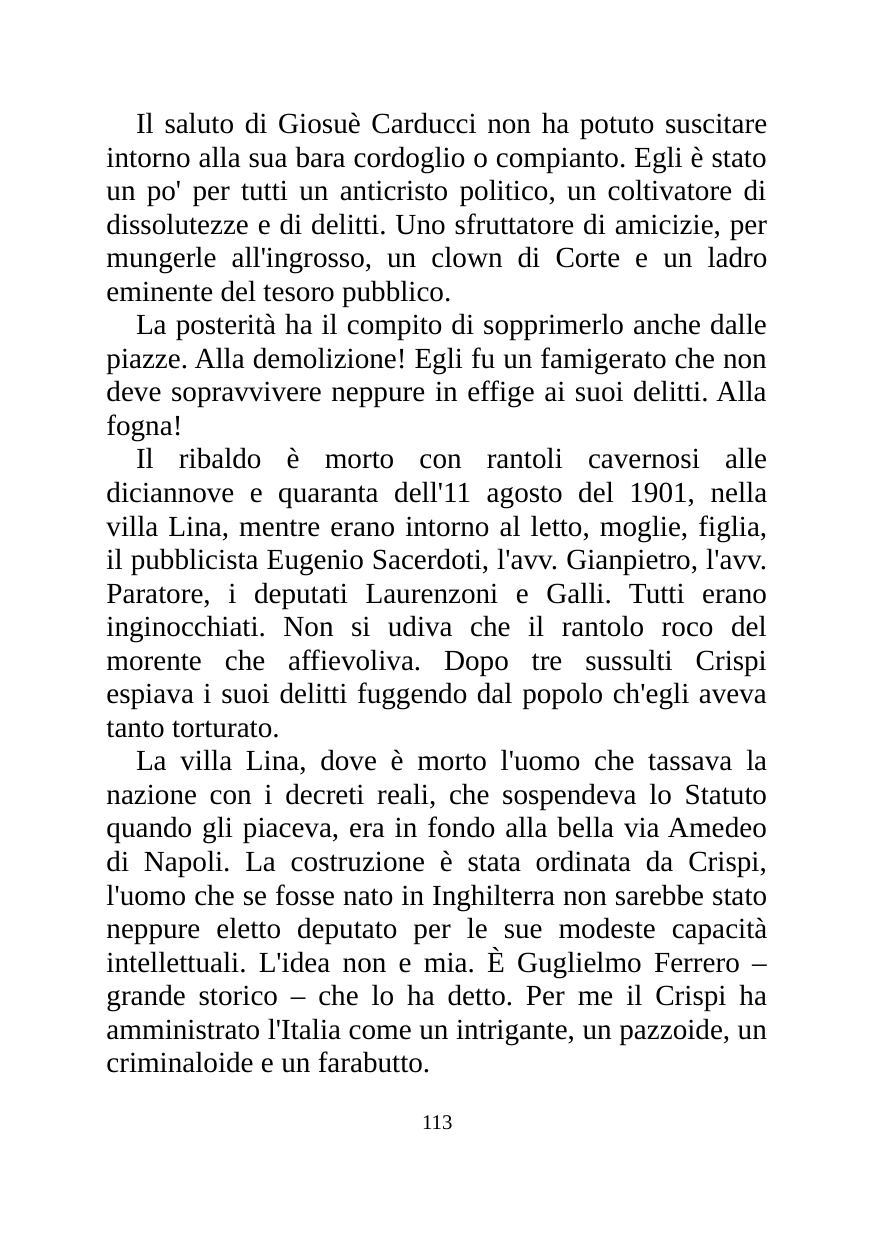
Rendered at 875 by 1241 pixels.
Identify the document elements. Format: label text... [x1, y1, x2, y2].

text Il ribaldo è morto con rantoli cavernosi alle diciannove e quaranta dell'11 agosto del 1901, nella villa Lina, mentre erano intorno al letto, moglie, figlia, il pubblicista Eugenio Sacerdoti, l'avv. Gianpietro, l'avv. Paratore, i deputati Laurenzoni e Galli. Tutti erano inginocchiati. Non si udiva che il rantolo roco del morente che affievoliva. Dopo tre sussulti Crispi espiava i suoi delitti fuggendo dal popolo ch'egli aveva tanto torturato. [106, 442, 768, 743]
text Il saluto di Giosuè Carducci non ha potuto suscitare intorno alla sua bara cordoglio o compianto. Egli è stato un po' per tutti un anticristo politico, un coltivatore di dissolutezze e di delitti. Uno sfruttatore di amicizie, per mungerle all'ingrosso, un clown di Corte e un ladro eminente del tesoro pubblico. [106, 106, 768, 307]
text La villa Lina, dove è morto l'uomo che tassava la nazione con i decreti reali, che sospendeva lo Statuto quando gli piaceva, era in fondo alla bella via Amedeo di Napoli. La costruzione è stata ordinata da Crispi, l'uomo che se fosse nato in Inghilterra non sarebbe stato neppure eletto deputato per le sue modeste capacità intellettuali. L'idea non e mia. È Guglielmo Ferrero – grande storico – che lo ha detto. Per me il Crispi ha amministrato l'Italia come un intrigante, un pazzoide, un criminaloide e un farabutto. [106, 743, 768, 1079]
text La posterità ha il compito di sopprimerlo anche dalle piazze. Alla demolizione! Egli fu un famigerato che non deve sopravvivere neppure in effige ai suoi delitti. Alla fogna! [106, 307, 768, 442]
